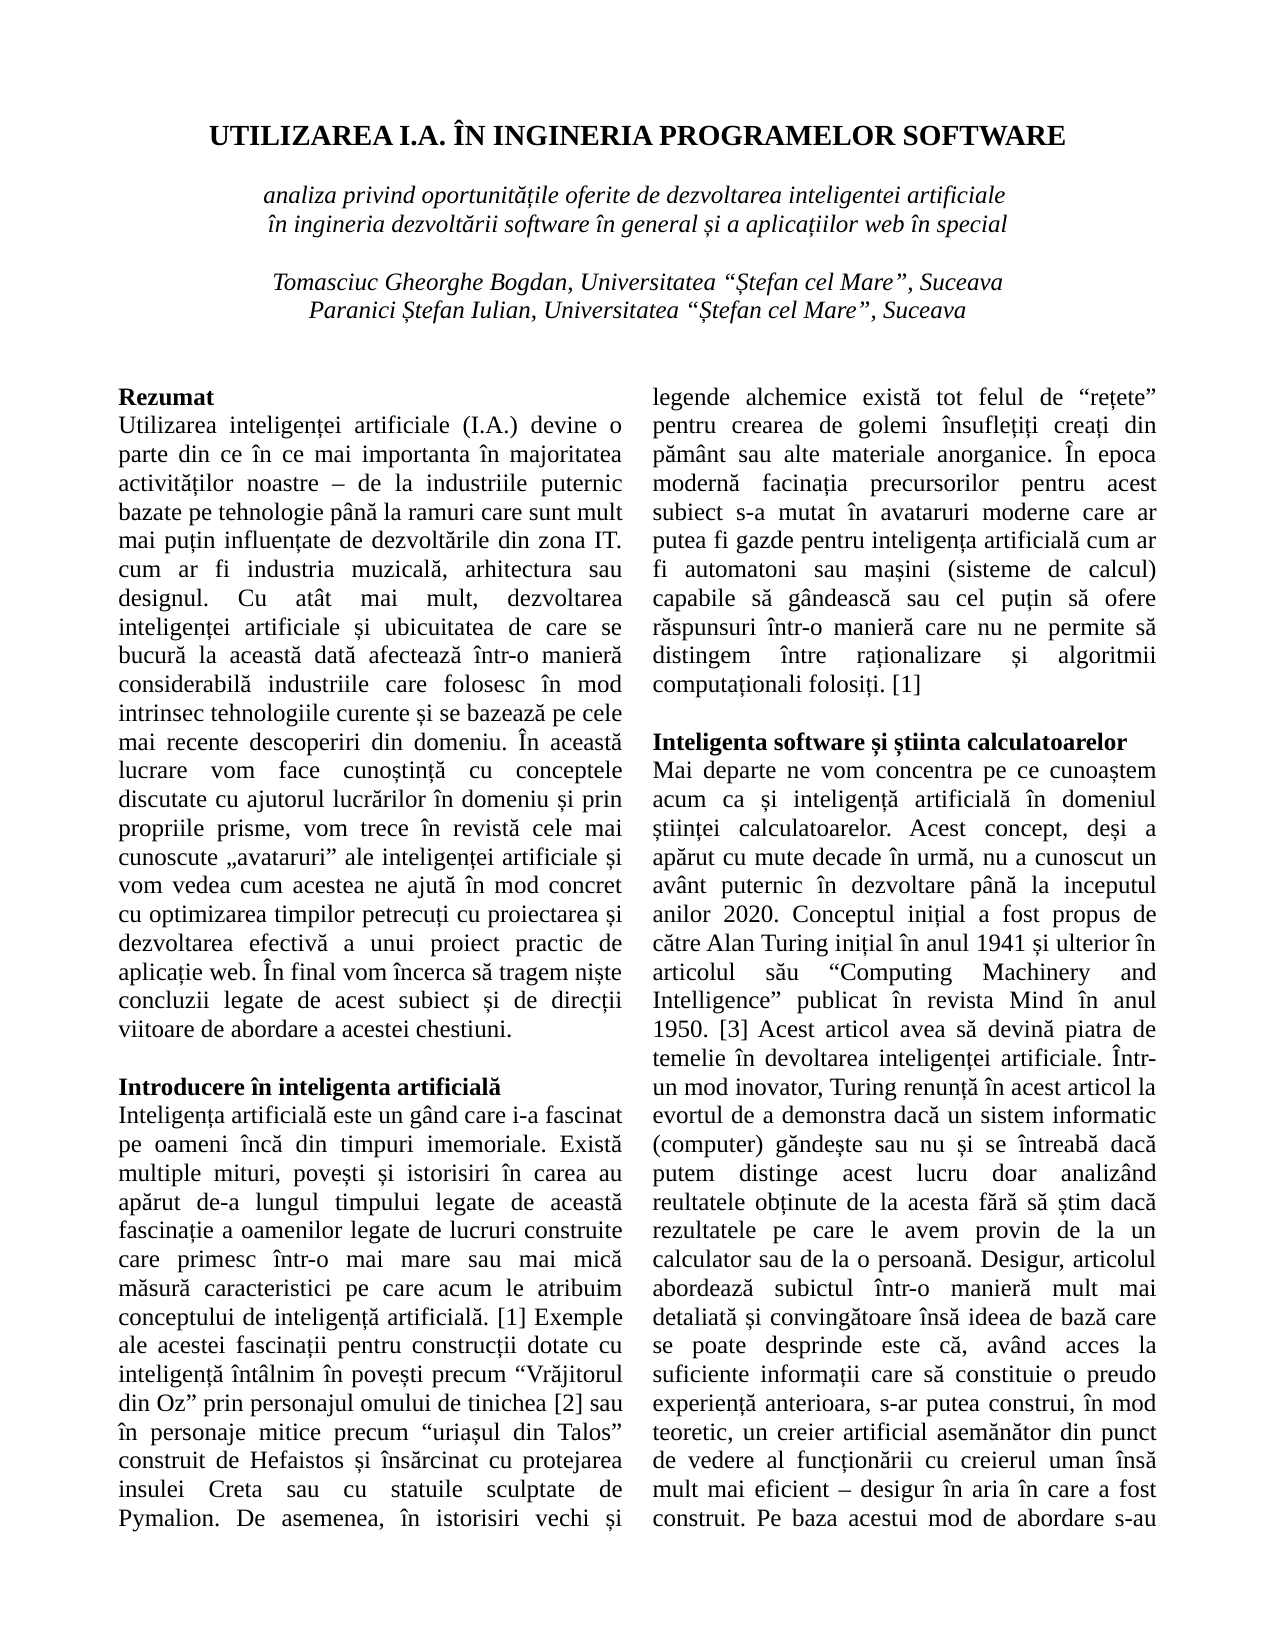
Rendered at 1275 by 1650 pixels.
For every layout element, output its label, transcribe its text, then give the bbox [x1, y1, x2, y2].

text analiza privind oportunitățile oferite de dezvoltarea inteligentei artificiale [118, 180, 1157, 209]
text Paranici Ștefan Iulian, Universitatea “Ștefan cel Mare”, Suceava [118, 295, 1157, 324]
text Rezumat [118, 382, 623, 410]
text Inteligenta software și știinta calculatoarelor [652, 727, 1157, 755]
text Mai departe ne vom concentra pe ce cunoaștem acum ca și inteligență artificială în domeniul științei calculatoarelor. Acest concept, deși a apărut cu mute decade în urmă, nu a cunoscut un avânt puternic în dezvoltare până la inceputul anilor 2020. Conceptul inițial a fost propus de către Alan Turing inițial în anul 1941 și ulterior în articolul său “Computing Machinery and Intelligence” publicat în revista Mind în anul 1950. [3] Acest articol avea să devină piatra de temelie în devoltarea inteligenței artificiale. Într-un mod inovator, Turing renunță în acest articol la evortul de a demonstra dacă un sistem informatic (computer) găndește sau nu și se întreabă dacă putem distinge acest lucru doar analizând reultatele obținute de la acesta fără să știm dacă rezultatele pe care le avem provin de la un calculator sau de la o persoană. Desigur, articolul abordează subictul într-o manieră mult mai detaliată și convingătoare însă ideea de bază care se poate desprinde este că, având acces la suficiente informații care să constituie o preudo experiență anterioara, s-ar putea construi, în mod teoretic, un creier artificial asemănător din punct de vedere al funcționării cu creierul uman însă mult mai eficient – desigur în aria în care a fost construit. Pe baza acestui mod de abordare s-au [652, 755, 1157, 1532]
text în ingineria dezvoltării software în general și a aplicațiilor web în special [118, 209, 1157, 238]
text legende alchemice există tot felul de “rețete” pentru crearea de golemi însuflețiți creați din pământ sau alte materiale anorganice. În epoca modernă facinația precursorilor pentru acest subiect s-a mutat în avataruri moderne care ar putea fi gazde pentru inteligența artificială cum ar fi automatoni sau mașini (sisteme de calcul) capabile să gândească sau cel puțin să ofere răspunsuri într-o manieră care nu ne permite să distingem între raționalizare și algoritmii computaționali folosiți. [1] [652, 382, 1157, 698]
text Utilizarea inteligenței artificiale (I.A.) devine o parte din ce în ce mai importanta în majoritatea activităților noastre – de la industriile puternic bazate pe tehnologie până la ramuri care sunt mult mai puțin influențate de dezvoltările din zona IT. cum ar fi industria muzicală, arhitectura sau designul. Cu atât mai mult, dezvoltarea inteligenței artificiale și ubicuitatea de care se bucură la această dată afectează într-o manieră considerabilă industriile care folosesc în mod intrinsec tehnologiile curente și se bazează pe cele mai recente descoperiri din domeniu. În această lucrare vom face cunoștință cu conceptele discutate cu ajutorul lucrărilor în domeniu și prin propriile prisme, vom trece în revistă cele mai cunoscute „avataruri” ale inteligenței artificiale și vom vedea cum acestea ne ajută în mod concret cu optimizarea timpilor petrecuți cu proiectarea și dezvoltarea efectivă a unui proiect practic de aplicație web. În final vom încerca să tragem niște concluzii legate de acest subiect și de direcții viitoare de abordare a acestei chestiuni. [118, 410, 623, 1043]
text UTILIZAREA I.A. ÎN INGINERIA PROGRAMELOR SOFTWARE [118, 118, 1157, 152]
text Tomasciuc Gheorghe Bogdan, Universitatea “Ștefan cel Mare”, Suceava [118, 267, 1157, 295]
text Introducere în inteligenta artificială [118, 1072, 623, 1100]
text Inteligența artificială este un gând care i-a fascinat pe oameni încă din timpuri imemoriale. Există multiple mituri, povești și istorisiri în carea au apărut de-a lungul timpului legate de această fascinație a oamenilor legate de lucruri construite care primesc într-o mai mare sau mai mică măsură caracteristici pe care acum le atribuim conceptului de inteligență artificială. [1] Exemple ale acestei fascinații pentru construcții dotate cu inteligență întâlnim în povești precum “Vrăjitorul din Oz” prin personajul omului de tinichea [2] sau în personaje mitice precum “uriașul din Talos” construit de Hefaistos și însărcinat cu protejarea insulei Creta sau cu statuile sculptate de Pymalion. De asemenea, în istorisiri vechi și [118, 1100, 623, 1532]
